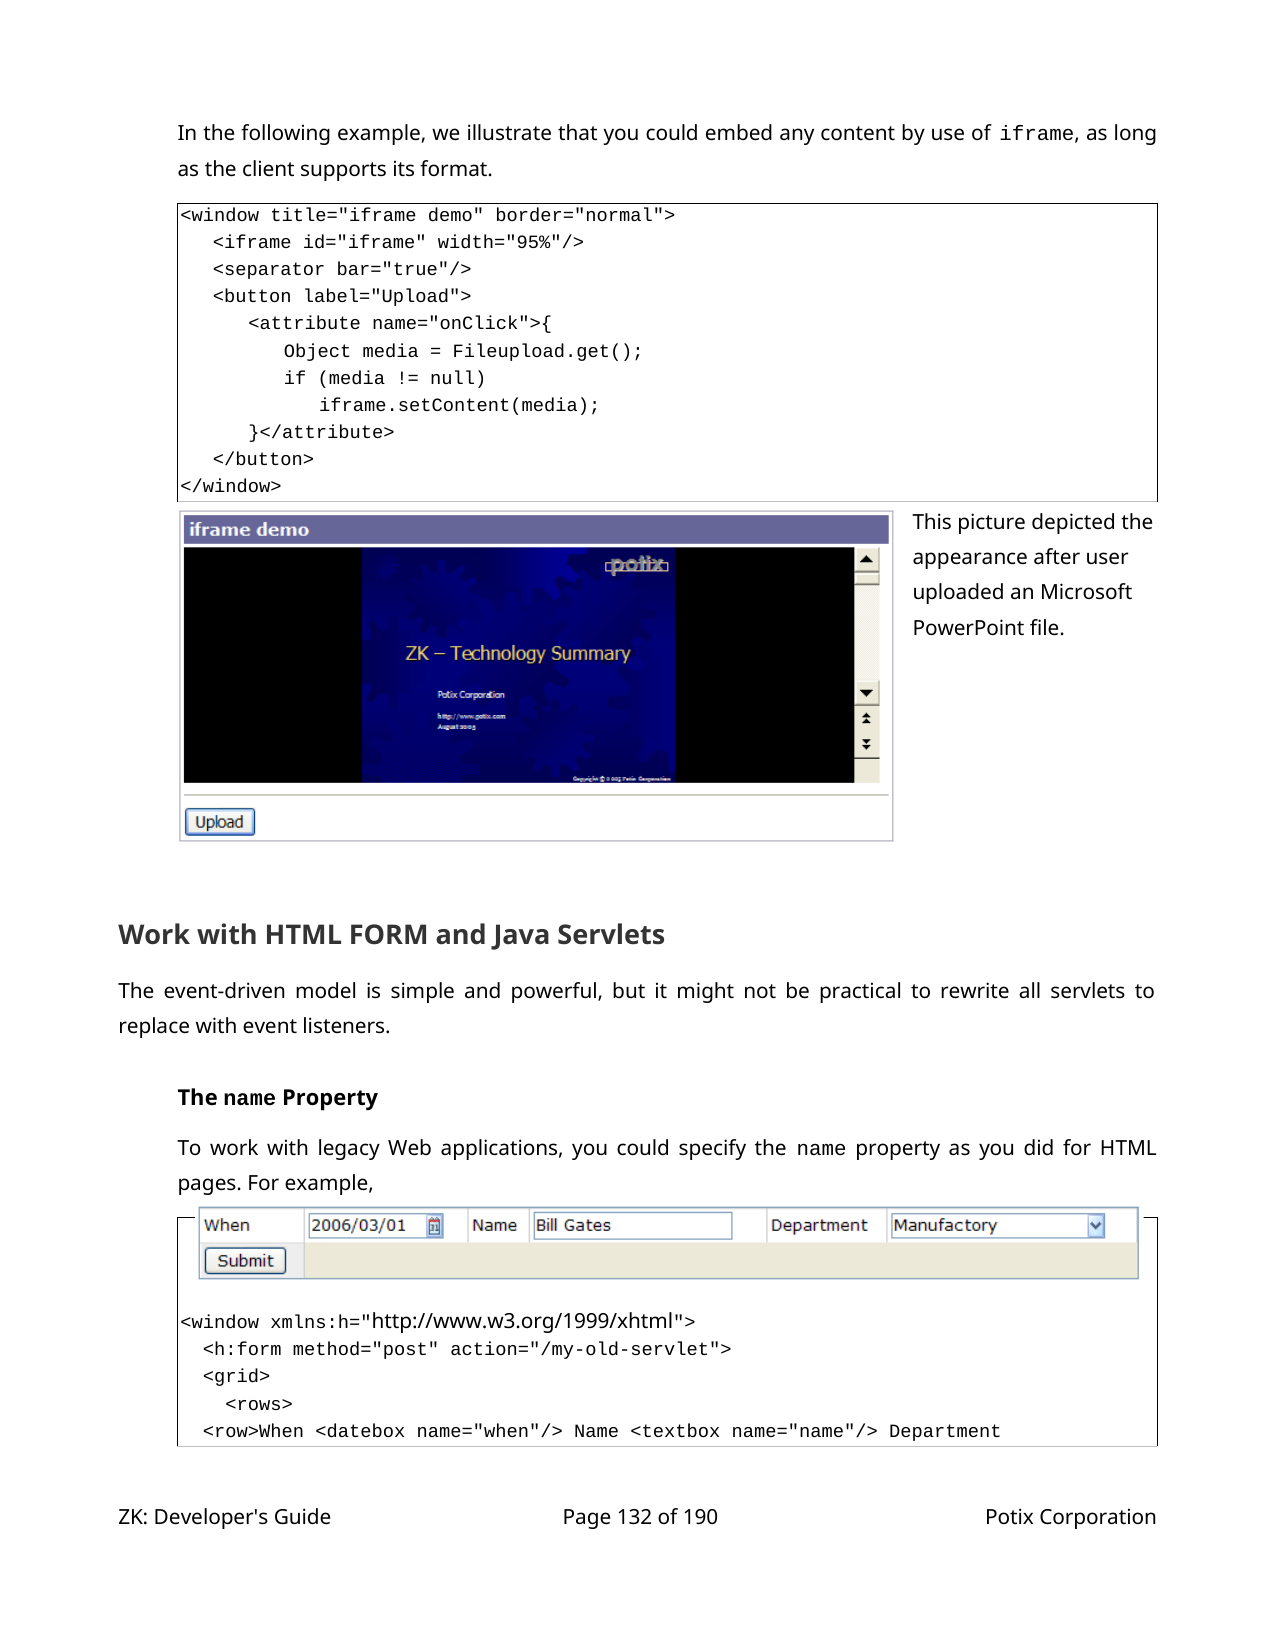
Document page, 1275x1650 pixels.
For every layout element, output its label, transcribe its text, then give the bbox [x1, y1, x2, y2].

subtitle Work with HTML FORM and Java Servlets [118, 916, 1157, 952]
text In the following example, we illustrate that you could embed any content by use of iframe, as long as the client supports its format. [177, 118, 1157, 182]
text }</attribute> [178, 420, 1157, 444]
text </window> [178, 474, 1157, 501]
text if (media != null) [178, 366, 1157, 390]
text <button label="Upload"> [178, 284, 1157, 308]
text iframe.setContent(media); [178, 393, 1157, 417]
text <window title="iframe demo" border="normal"> [178, 204, 1157, 227]
text <separator bar="true"/> [178, 257, 1157, 281]
text <h:form method="post" action="/my-old-servlet"> [178, 1337, 1157, 1361]
text <row>When <datebox name="when"/> Name <textbox name="name"/> Department [178, 1419, 1157, 1446]
text Object media = Fileupload.get(); [178, 338, 1157, 363]
text To work with legacy Web applications, you could specify the name property as you did for HTML pages. For example, [177, 1133, 1157, 1196]
text <grid> [178, 1364, 1157, 1389]
table_header [898, 507, 912, 845]
picture [177, 507, 898, 845]
subtitle The name Property [177, 1082, 1157, 1112]
text The event-driven model is simple and powerful, but it might not be practical to rewrite all servlets to replace with event listeners. [118, 976, 1157, 1039]
text <window xmlns:h="http://www.w3.org/1999/xhtml"> [178, 1306, 1157, 1334]
text </button> [178, 447, 1157, 471]
table_header This picture depicted the appearance after user uploaded an Microsoft PowerPoint file. [912, 507, 1156, 845]
picture [195, 1203, 1144, 1282]
text <attribute name="onClick">{ [178, 311, 1157, 336]
text <iframe id="iframe" width="95%"/> [178, 230, 1157, 254]
text <rows> [178, 1392, 1157, 1416]
